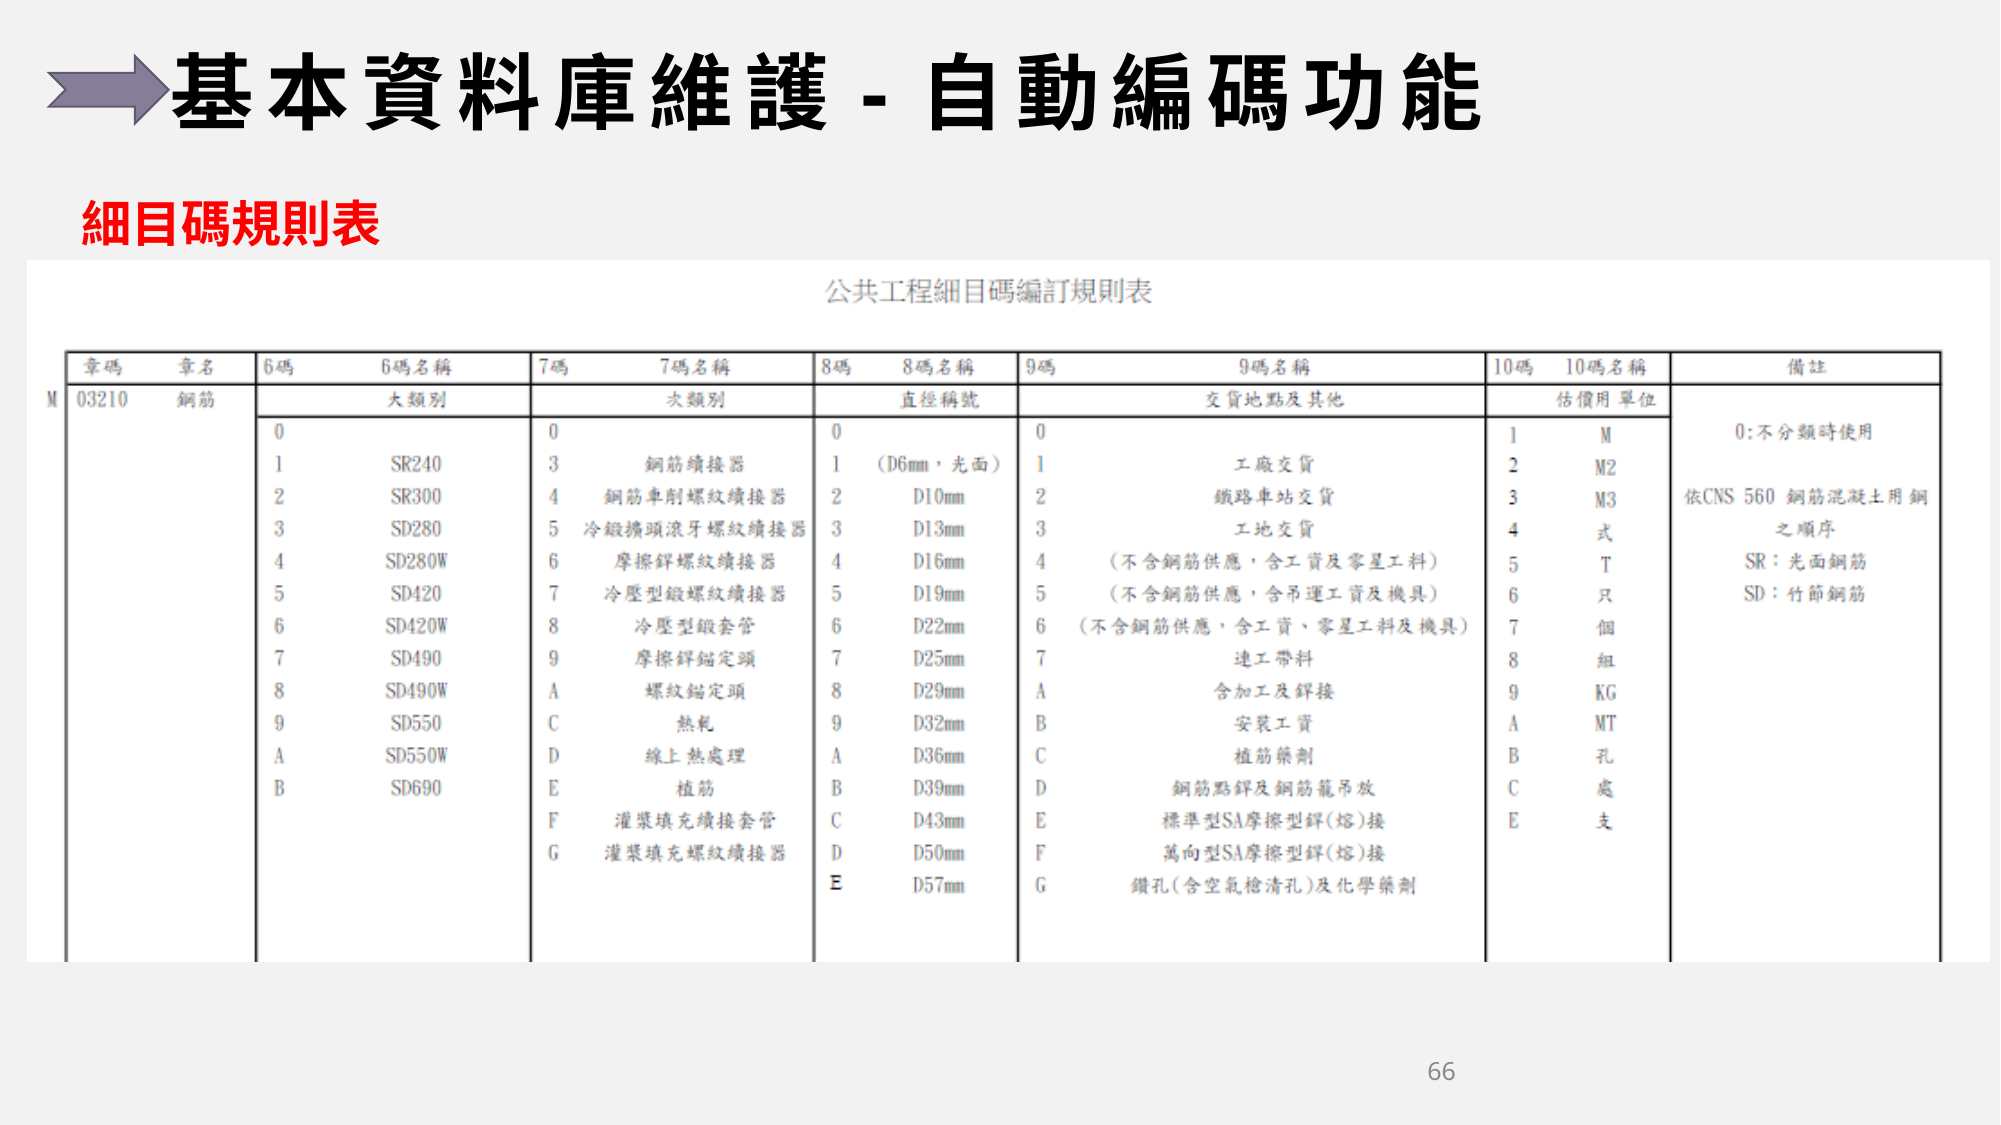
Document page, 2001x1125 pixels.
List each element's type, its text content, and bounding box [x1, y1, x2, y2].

text_box 66 [1412, 1042, 1863, 1103]
text_box 細目碼規則表 [66, 185, 805, 260]
text_box [48, 55, 155, 124]
picture [27, 260, 1990, 962]
text_box 基本資料庫維護-自動編碼功能 [155, 32, 1684, 149]
